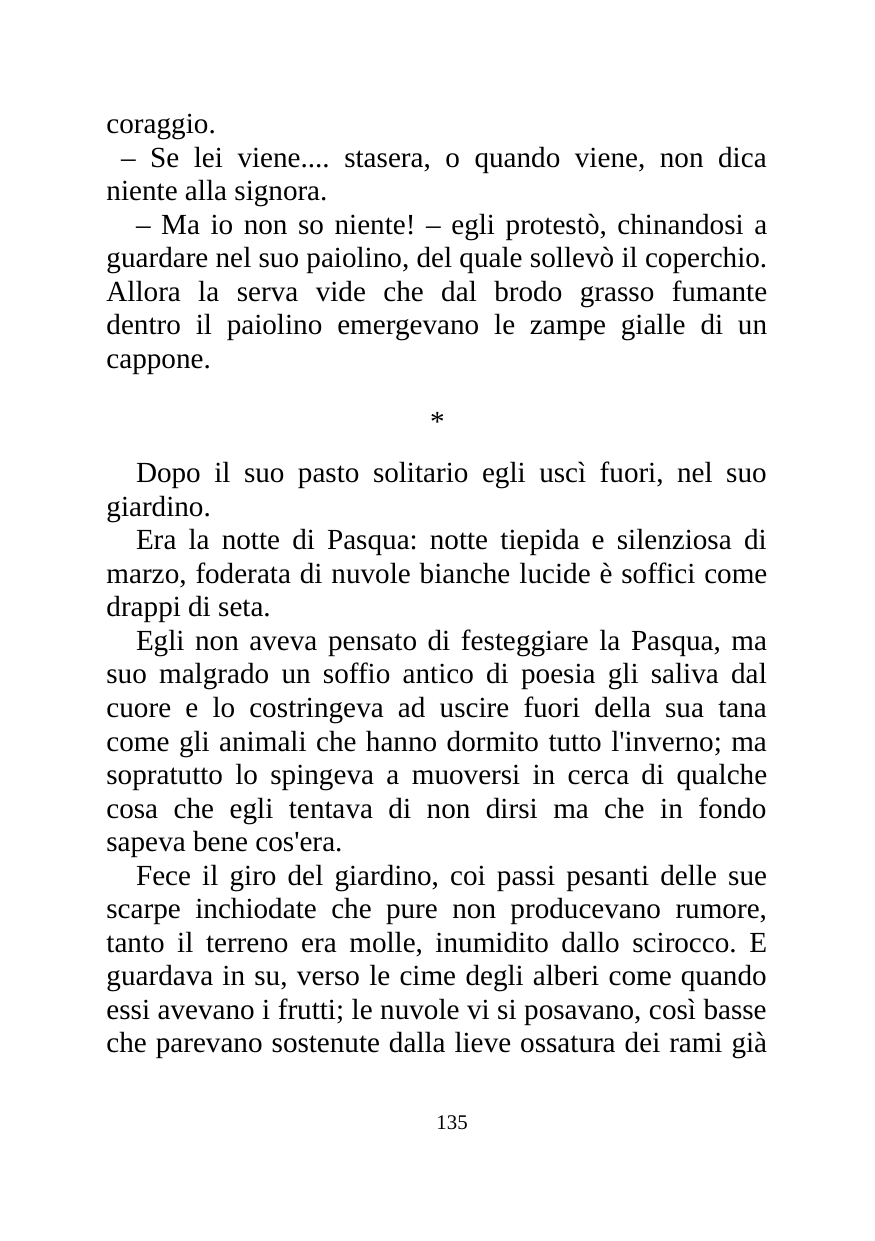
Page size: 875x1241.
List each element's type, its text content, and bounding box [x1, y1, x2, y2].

text – Se lei viene.... stasera, o quando viene, non dica niente alla signora. [106, 140, 768, 207]
text – Ma io non so niente! – egli protestò, chinandosi a guardare nel suo paiolino, del quale sollevò il coperchio. Allora la serva vide che dal brodo grasso fumante dentro il paiolino emergevano le zampe gialle di un cappone. [106, 207, 768, 374]
text Egli non aveva pensato di festeggiare la Pasqua, ma suo malgrado un soffio antico di poesia gli saliva dal cuore e lo costringeva ad uscire fuori della sua tana come gli animali che hanno dormito tutto l'inverno; ma sopratutto lo spingeva a muoversi in cerca di qualche cosa che egli tentava di non dirsi ma che in fondo sapeva bene cos'era. [106, 623, 768, 858]
text Fece il giro del giardino, coi passi pesanti delle sue scarpe inchiodate che pure non producevano rumore, tanto il terreno era molle, inumidito dallo scirocco. E guardava in su, verso le cime degli alberi come quando essi avevano i frutti; le nuvole vi si posavano, così basse che parevano sostenute dalla lieve ossatura dei rami già [106, 858, 768, 1059]
text * [106, 404, 768, 438]
text coraggio. [106, 106, 768, 140]
text Dopo il suo pasto solitario egli uscì fuori, nel suo giardino. [106, 455, 768, 522]
text Era la notte di Pasqua: notte tiepida e silenziosa di marzo, foderata di nuvole bianche lucide è soffici come drappi di seta. [106, 522, 768, 623]
